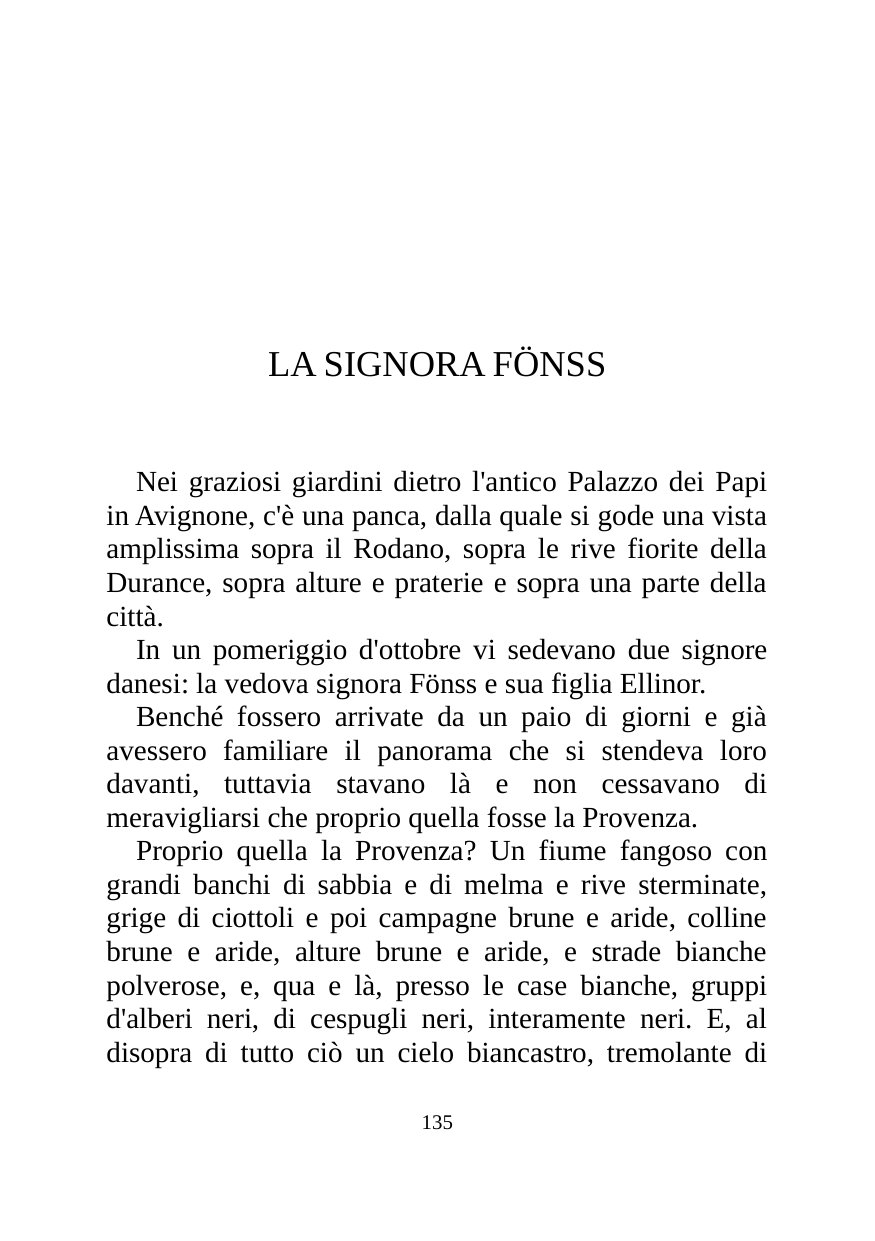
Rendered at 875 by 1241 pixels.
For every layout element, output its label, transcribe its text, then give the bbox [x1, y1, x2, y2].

subtitle LA SIGNORA FÖNSS [106, 342, 768, 384]
text Benché fossero arrivate da un paio di giorni e già avessero familiare il panorama che si stendeva loro davanti, tuttavia stavano là e non cessavano di meravigliarsi che proprio quella fosse la Provenza. [106, 699, 768, 833]
text Proprio quella la Provenza? Un fiume fangoso con grandi banchi di sabbia e di melma e rive sterminate, grige di ciottoli e poi campagne brune e aride, colline brune e aride, alture brune e aride, e strade bianche polverose, e, qua e là, presso le case bianche, gruppi d'alberi neri, di cespugli neri, interamente neri. E, al disopra di tutto ciò un cielo biancastro, tremolante di [106, 833, 768, 1068]
text Nei graziosi giardini dietro l'antico Palazzo dei Papi in Avignone, c'è una panca, dalla quale si gode una vista amplissima sopra il Rodano, sopra le rive fiorite della Durance, sopra alture e praterie e sopra una parte della città. [106, 464, 768, 632]
text In un pomeriggio d'ottobre vi sedevano due signore danesi: la vedova signora Fönss e sua figlia Ellinor. [106, 632, 768, 699]
